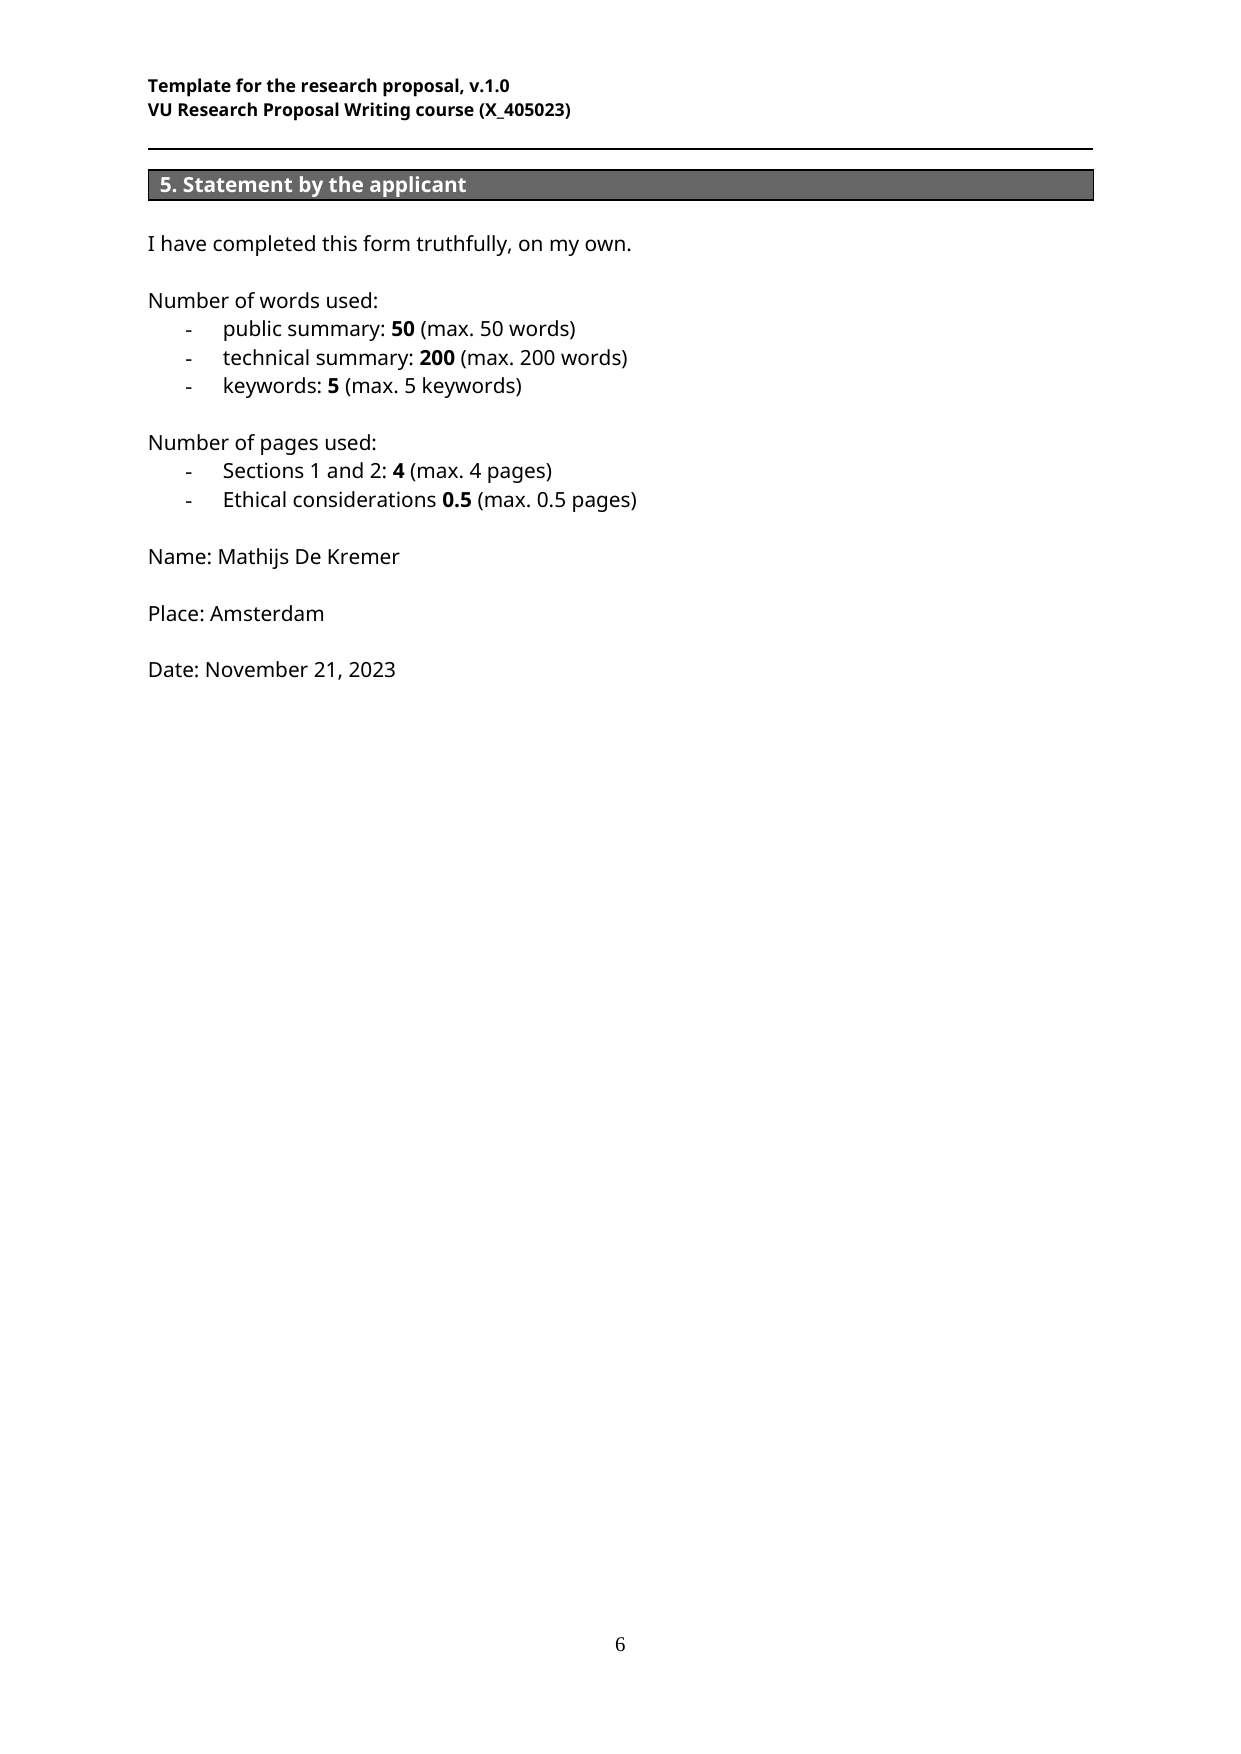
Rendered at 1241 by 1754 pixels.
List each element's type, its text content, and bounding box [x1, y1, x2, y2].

table_header 5. Statement by the applicant [149, 171, 1093, 199]
text Number of words used: [148, 286, 1093, 314]
list keywords: 5 (max. 5 keywords) [185, 371, 1093, 400]
text Place: Amsterdam [148, 599, 1093, 627]
text Name: Mathijs De Kremer [148, 542, 1093, 570]
text I have completed this form truthfully, on my own. [148, 229, 1093, 257]
list technical summary: 200 (max. 200 words) [185, 343, 1093, 371]
list Sections 1 and 2: 4 (max. 4 pages) [185, 457, 1093, 485]
text Date: November 21, 2023 [148, 656, 1093, 684]
list public summary: 50 (max. 50 words) [185, 314, 1093, 343]
list Ethical considerations 0.5 (max. 0.5 pages) [185, 485, 1093, 513]
text Number of pages used: [148, 428, 1093, 457]
